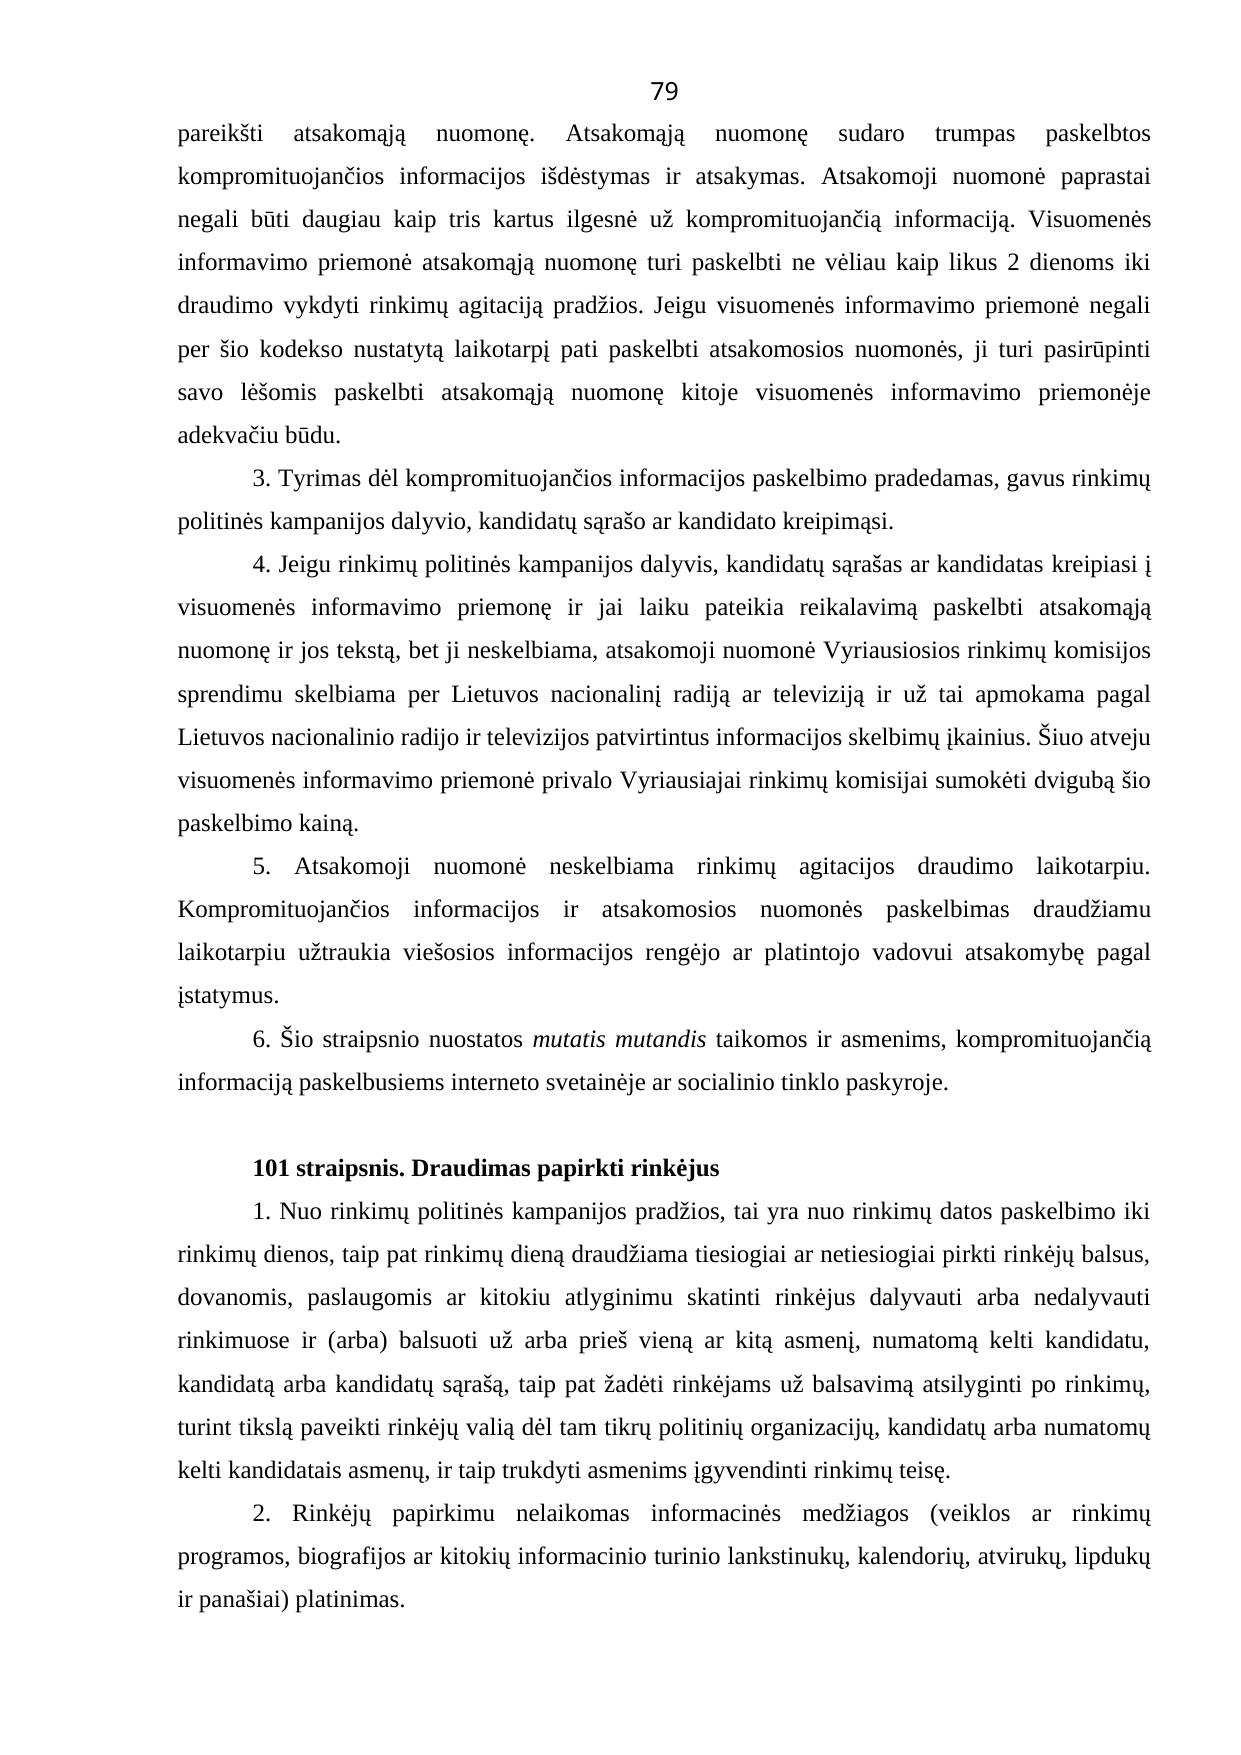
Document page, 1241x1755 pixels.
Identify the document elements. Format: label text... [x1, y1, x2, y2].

text 101 straipsnis. Draudimas papirkti rinkėjus [177, 1153, 1152, 1182]
text 3. Tyrimas dėl kompromituojančios informacijos paskelbimo pradedamas, gavus rinkimų politinės kampanijos dalyvio, kandidatų sąrašo ar kandidato kreipimąsi. [177, 463, 1152, 535]
text 2. Rinkėjų papirkimu nelaikomas informacinės medžiagos (veiklos ar rinkimų programos, biografijos ar kitokių informacinio turinio lankstinukų, kalendorių, atvirukų, lipdukų ir panašiai) platinimas. [177, 1498, 1152, 1613]
text 1. Nuo rinkimų politinės kampanijos pradžios, tai yra nuo rinkimų datos paskelbimo iki rinkimų dienos, taip pat rinkimų dieną draudžiama tiesiogiai ar netiesiogiai pirkti rinkėjų balsus, dovanomis, paslaugomis ar kitokiu atlyginimu skatinti rinkėjus dalyvauti arba nedalyvauti rinkimuose ir (arba) balsuoti už arba prieš vieną ar kitą asmenį, numatomą kelti kandidatu, kandidatą arba kandidatų sąrašą, taip pat žadėti rinkėjams už balsavimą atsilyginti po rinkimų, turint tikslą paveikti rinkėjų valią dėl tam tikrų politinių organizacijų, kandidatų arba numatomų kelti kandidatais asmenų, ir taip trukdyti asmenims įgyvendinti rinkimų teisę. [177, 1196, 1152, 1484]
text 5. Atsakomoji nuomonė neskelbiama rinkimų agitacijos draudimo laikotarpiu. Kompromituojančios informacijos ir atsakomosios nuomonės paskelbimas draudžiamu laikotarpiu užtraukia viešosios informacijos rengėjo ar platintojo vadovui atsakomybę pagal įstatymus. [177, 851, 1152, 1009]
text 6. Šio straipsnio nuostatos mutatis mutandis taikomos ir asmenims, kompromituojančią informaciją paskelbusiems interneto svetainėje ar socialinio tinklo paskyroje. [177, 1024, 1152, 1096]
text 4. Jeigu rinkimų politinės kampanijos dalyvis, kandidatų sąrašas ar kandidatas kreipiasi į visuomenės informavimo priemonę ir jai laiku pateikia reikalavimą paskelbti atsakomąją nuomonę ir jos tekstą, bet ji neskelbiama, atsakomoji nuomonė Vyriausiosios rinkimų komisijos sprendimu skelbiama per Lietuvos nacionalinį radiją ar televiziją ir už tai apmokama pagal Lietuvos nacionalinio radijo ir televizijos patvirtintus informacijos skelbimų įkainius. Šiuo atveju visuomenės informavimo priemonė privalo Vyriausiajai rinkimų komisijai sumokėti dvigubą šio paskelbimo kainą. [177, 549, 1152, 837]
text pareikšti atsakomąją nuomonę. Atsakomąją nuomonę sudaro trumpas paskelbtos kompromituojančios informacijos išdėstymas ir atsakymas. Atsakomoji nuomonė paprastai negali būti daugiau kaip tris kartus ilgesnė už kompromituojančią informaciją. Visuomenės informavimo priemonė atsakomąją nuomonę turi paskelbti ne vėliau kaip likus 2 dienoms iki draudimo vykdyti rinkimų agitaciją pradžios. Jeigu visuomenės informavimo priemonė negali per šio kodekso nustatytą laikotarpį pati paskelbti atsakomosios nuomonės, ji turi pasirūpinti savo lėšomis paskelbti atsakomąją nuomonę kitoje visuomenės informavimo priemonėje adekvačiu būdu. [177, 118, 1152, 449]
